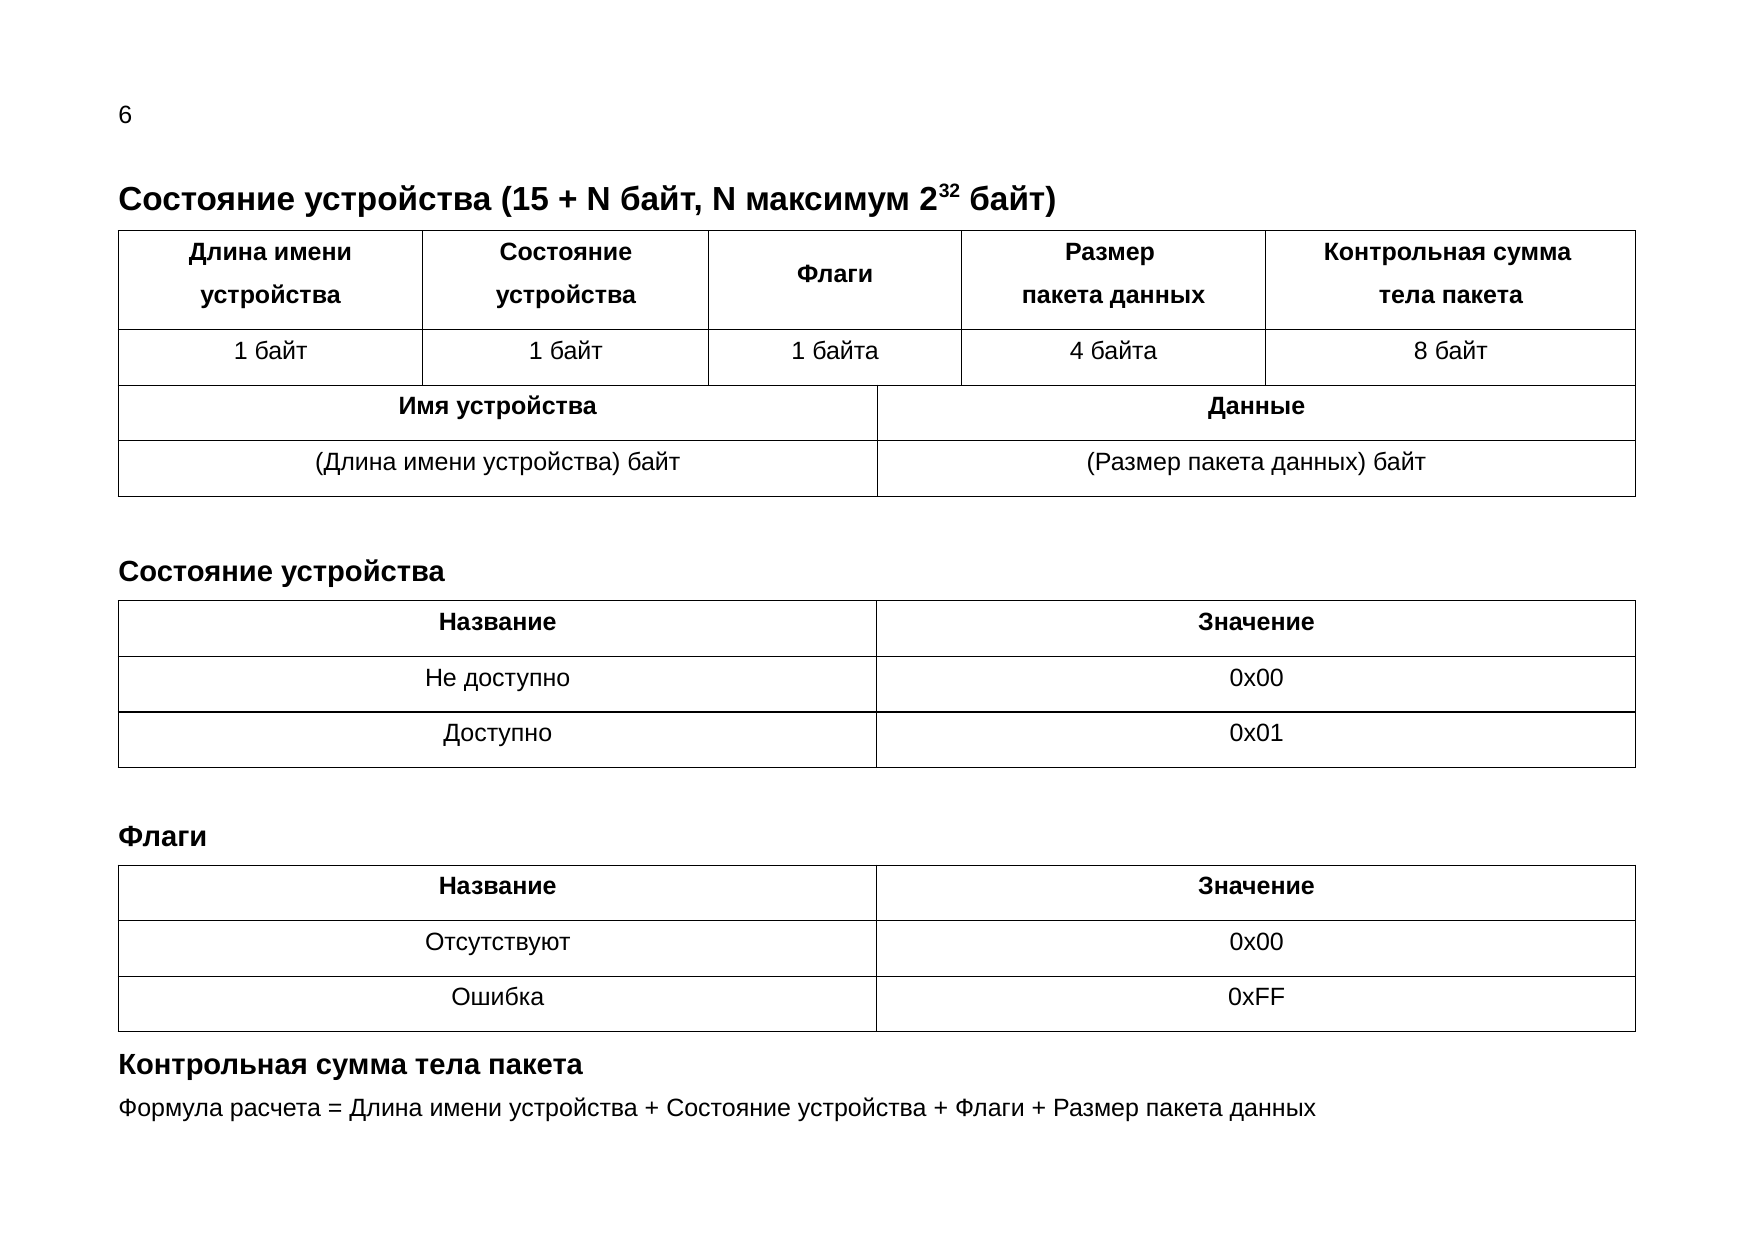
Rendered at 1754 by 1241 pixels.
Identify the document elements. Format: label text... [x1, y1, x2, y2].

subtitle Формула расчета = Длина имени устройства + Состояние устройства + Флаги + Размер пакета данных [118, 1093, 1636, 1122]
table_cell 1 байт [119, 330, 422, 384]
table_cell Данные [878, 386, 1635, 440]
table_cell Ошибка [119, 977, 876, 1031]
table_cell 0x00 [877, 657, 1635, 711]
table_header Размер пакета данных [962, 231, 1265, 329]
table_cell (Длина имени устройства) байт [119, 441, 877, 496]
subtitle Контрольная сумма тела пакета [118, 1047, 1636, 1080]
table_cell Не доступно [119, 657, 876, 711]
table_cell 8 байт [1266, 330, 1635, 384]
table_header Длина имени устройства [119, 231, 422, 329]
table_cell 0x00 [877, 921, 1635, 976]
table_header Флаги [709, 231, 961, 329]
table_cell 0x01 [877, 713, 1635, 767]
table_header Название [119, 866, 876, 920]
table_header Состояние устройства [423, 231, 708, 329]
table_header Значение [877, 866, 1635, 920]
table_cell (Размер пакета данных) байт [878, 441, 1635, 496]
table_header Контрольная сумма тела пакета [1266, 231, 1635, 329]
table_header Значение [877, 601, 1635, 656]
table_cell 1 байт [423, 330, 708, 384]
table_cell 4 байта [962, 330, 1265, 384]
subtitle Состояние устройства [118, 554, 1636, 588]
table_header Название [119, 601, 876, 656]
subtitle Флаги [118, 818, 1636, 852]
subtitle Состояние устройства (15 + N байт, N максимум 232 байт) [118, 179, 1636, 218]
table_cell 1 байта [709, 330, 961, 384]
table_cell Отсутствуют [119, 921, 876, 976]
table_cell Имя устройства [119, 386, 877, 440]
table_cell Доступно [119, 713, 876, 767]
table_cell 0xFF [877, 977, 1635, 1031]
